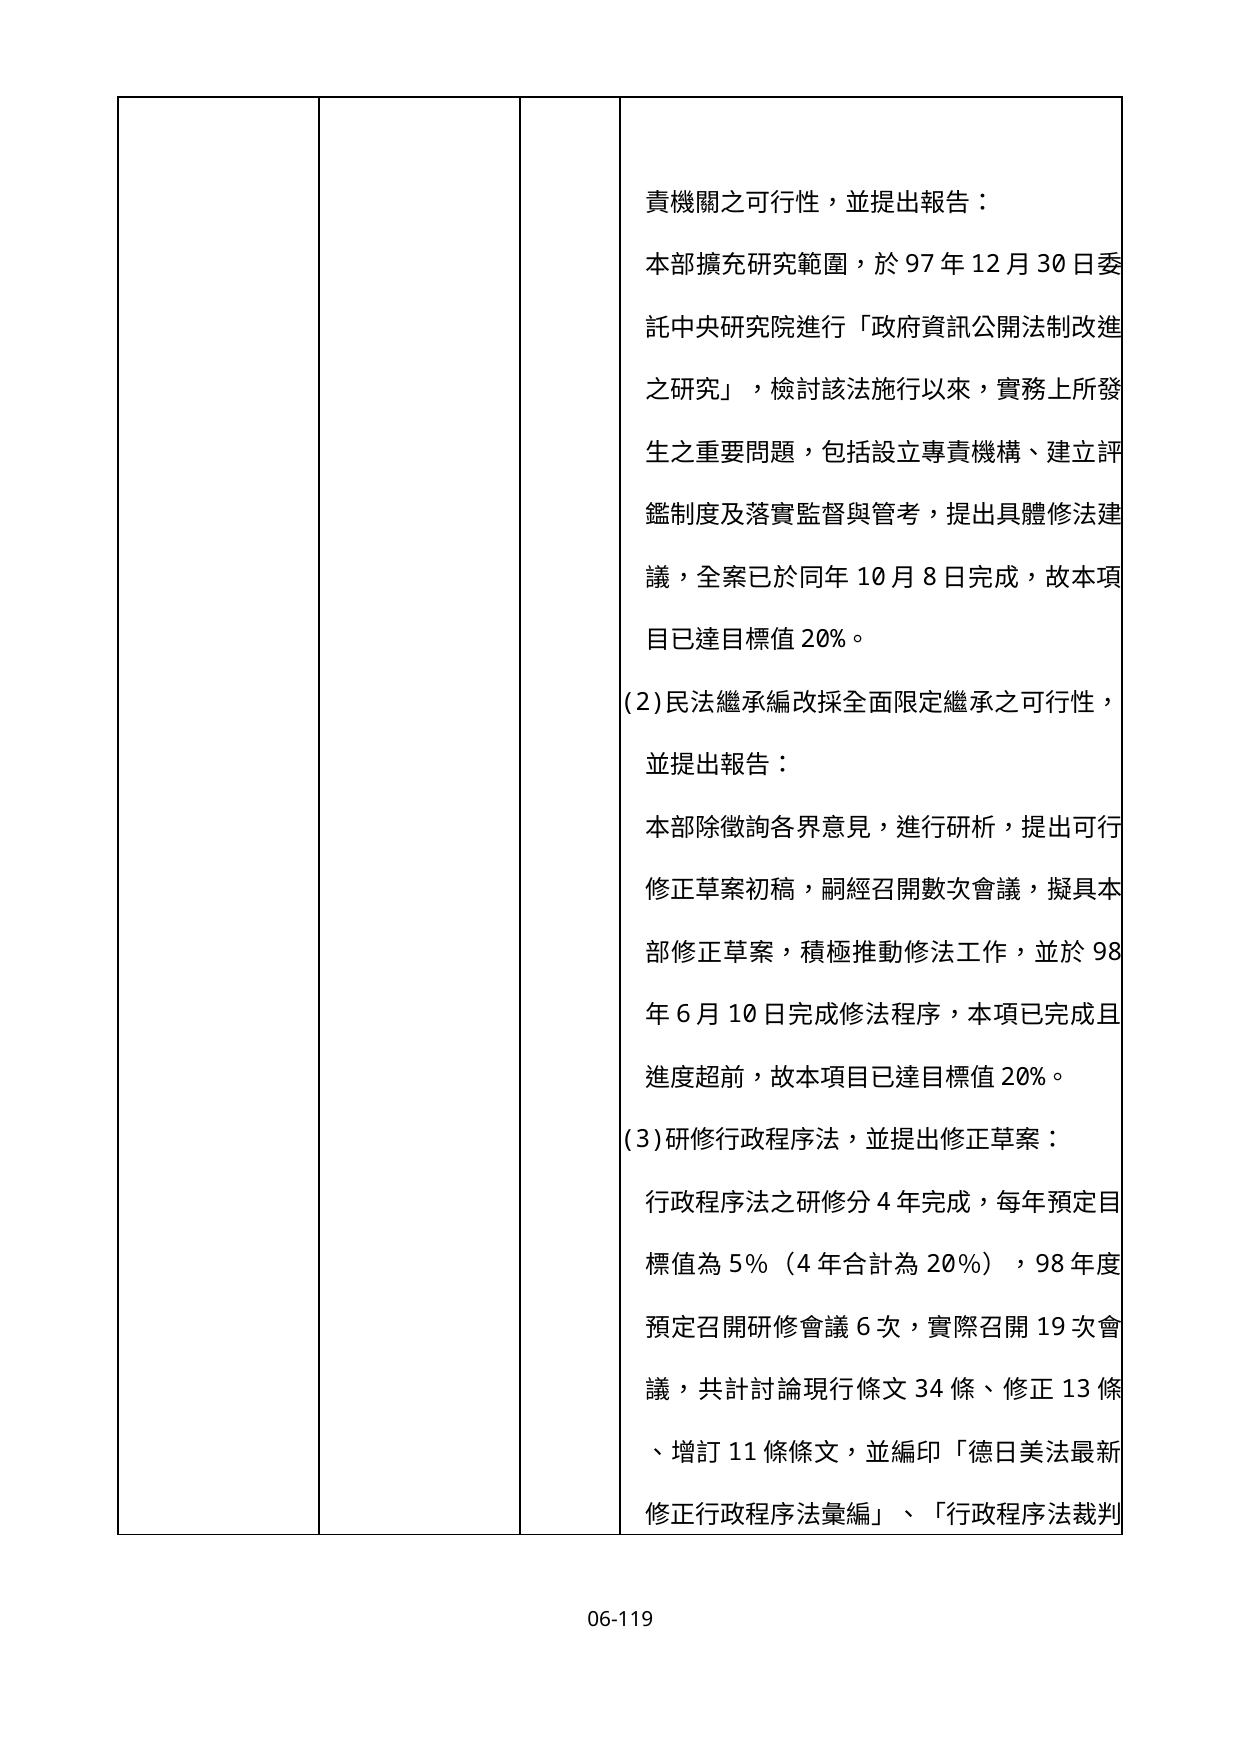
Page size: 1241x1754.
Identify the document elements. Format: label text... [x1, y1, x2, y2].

table_cell 責機關之可行性，並提出報告： 本部擴充研究範圍，於97年12月30日委託中央研究院進行「政府資訊公開法制改進之研究」，檢討該法施行以來，實務上所發生之重要問題，包括設立專責機構、建立評鑑制度及落實監督與管考，提出具體修法建議，全案已於同年10月8日完成，故本項目已達目標值20%。 (2)民法繼承編改採全面限定繼承之可行性，並提出報告： 本部除徵詢各界意見，進行研析，提出可行修正草案初稿，嗣經召開數次會議，擬具本部修正草案，積極推動修法工作，並於98年6月10日完成修法程序，本項已完成且進度超前，故本項目已達目標值20%。 (3)研修行政程序法，並提出修正草案： 行政程序法之研修分4年完成，每年預定目標值為5％（4年合計為20％），98年度預定召開研修會議6次，實際召開19次會議，共計討論現行條文34條、修正13條、增訂11條條文，並編印「德日美法最新修正行政程序法彙編」、「行政程序法裁判 [621, 98, 1121, 1534]
table_cell [521, 98, 619, 1534]
table_cell [320, 98, 519, 1534]
table_cell [119, 98, 318, 1534]
